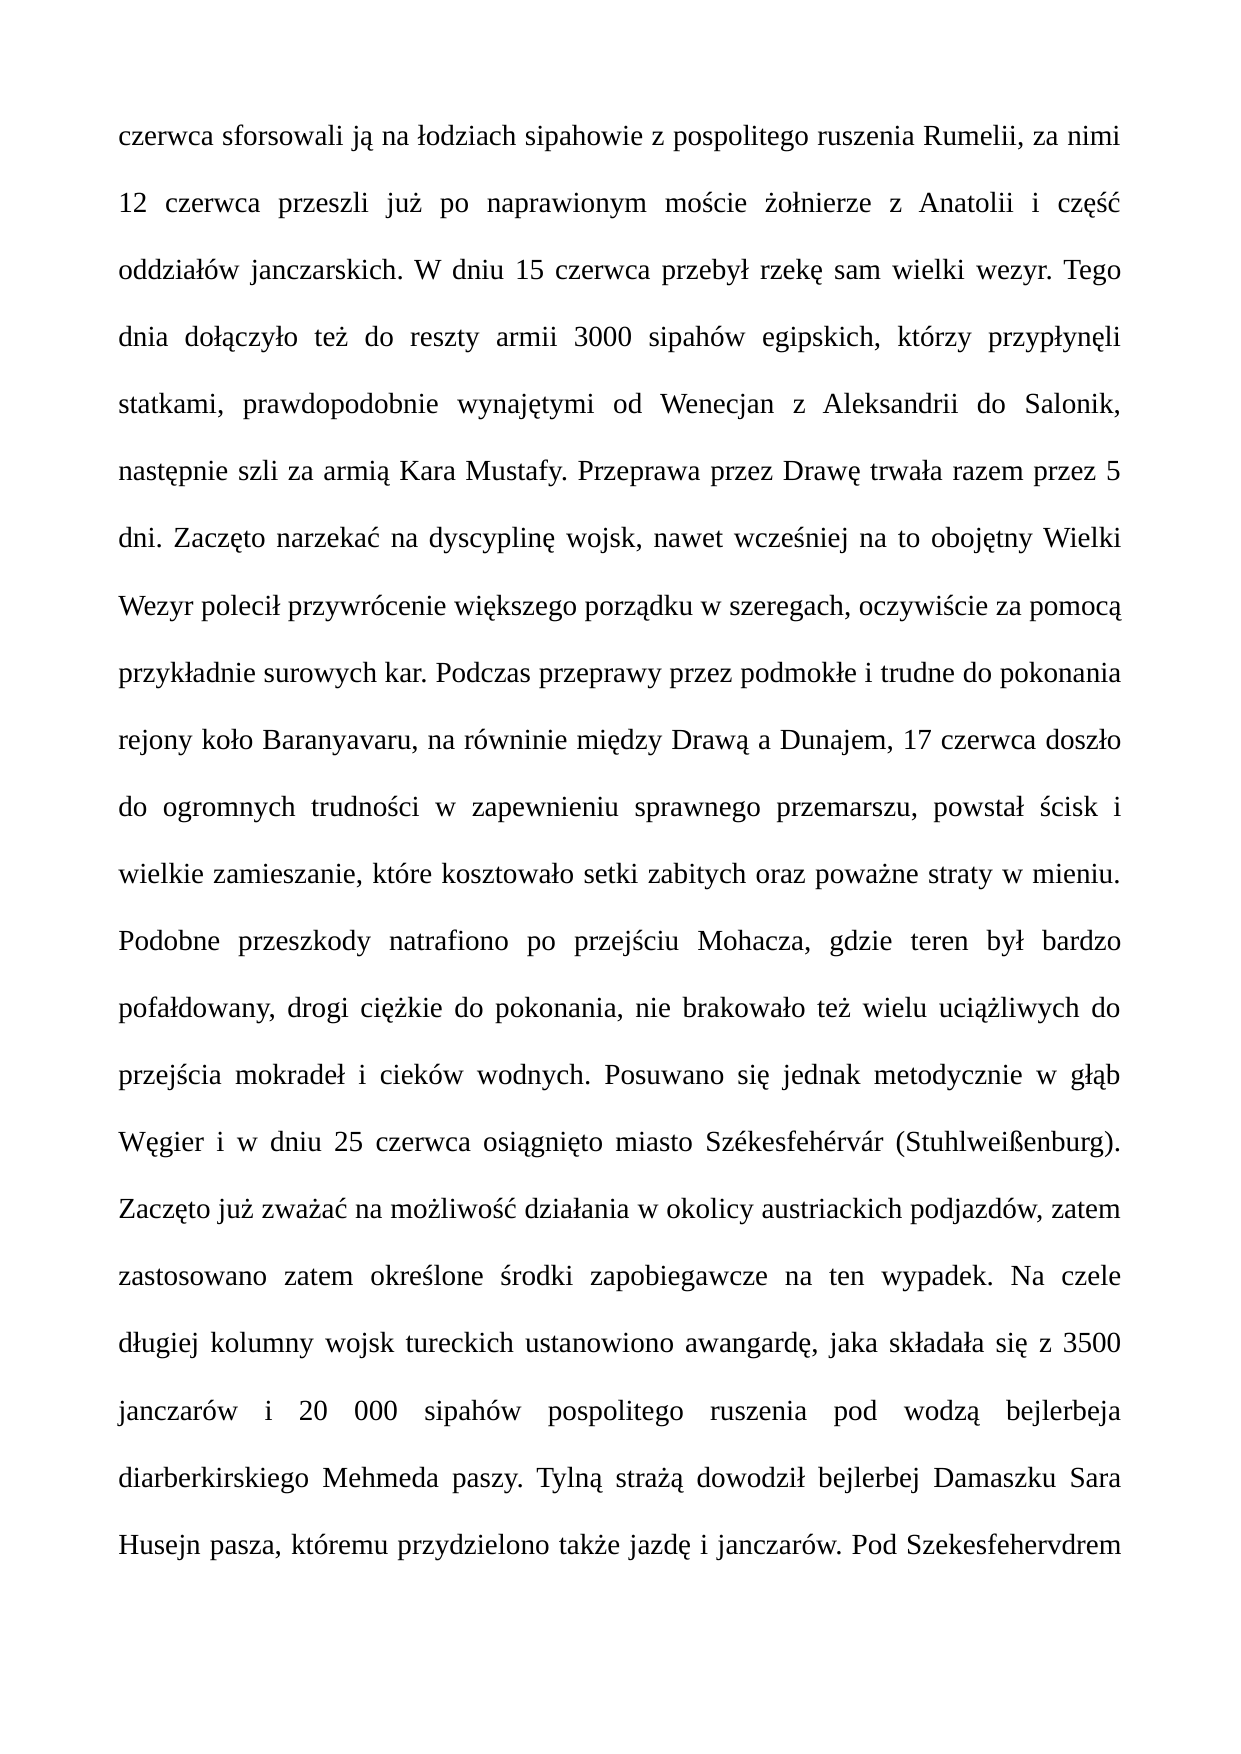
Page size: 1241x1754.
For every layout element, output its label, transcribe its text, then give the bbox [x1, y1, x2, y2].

text czerwca sforsowali ją na łodziach sipahowie z pospolitego ruszenia Rumelii, za nimi 12 czerwca przeszli już po naprawionym moście żołnierze z Anatolii i część oddziałów janczarskich. W dniu 15 czerwca przebył rzekę sam wielki wezyr. Tego dnia dołączyło też do reszty armii 3000 sipahów egipskich, którzy przypłynęli statkami, prawdopodobnie wynajętymi od Wenecjan z Aleksandrii do Salonik, następnie szli za armią Kara Mustafy. Przeprawa przez Drawę trwała razem przez 5 dni. Zaczęto narzekać na dyscyplinę wojsk, nawet wcześniej na to obojętny Wielki Wezyr polecił przywrócenie większego porządku w szeregach, oczywiście za pomocą przykładnie surowych kar. Podczas przeprawy przez podmokłe i trudne do pokonania rejony koło Baranyavaru, na równinie między Drawą a Dunajem, 17 czerwca doszło do ogromnych trudności w zapewnieniu sprawnego przemarszu, powstał ścisk i wielkie zamieszanie, które kosztowało setki zabitych oraz poważne straty w mieniu. Podobne przeszkody natrafiono po przejściu Mohacza, gdzie teren był bardzo pofałdowany, drogi ciężkie do pokonania, nie brakowało też wielu uciążliwych do przejścia mokradeł i cieków wodnych. Posuwano się jednak metodycznie w głąb Węgier i w dniu 25 czerwca osiągnięto miasto Székesfehérvár (Stuhlweißenburg). Zaczęto już zważać na możliwość działania w okolicy austriackich podjazdów, zatem zastosowano zatem określone środki zapobiegawcze na ten wypadek. Na czele długiej kolumny wojsk tureckich ustanowiono awangardę, jaka składała się z 3500 janczarów i 20 000 sipahów pospolitego ruszenia pod wodzą bejlerbeja diarberkirskiego Mehmeda paszy. Tylną strażą dowodził bejlerbej Damaszku Sara Husejn pasza, któremu przydzielono także jazdę i janczarów. Pod Szekesfehervdrem [118, 118, 1122, 1560]
